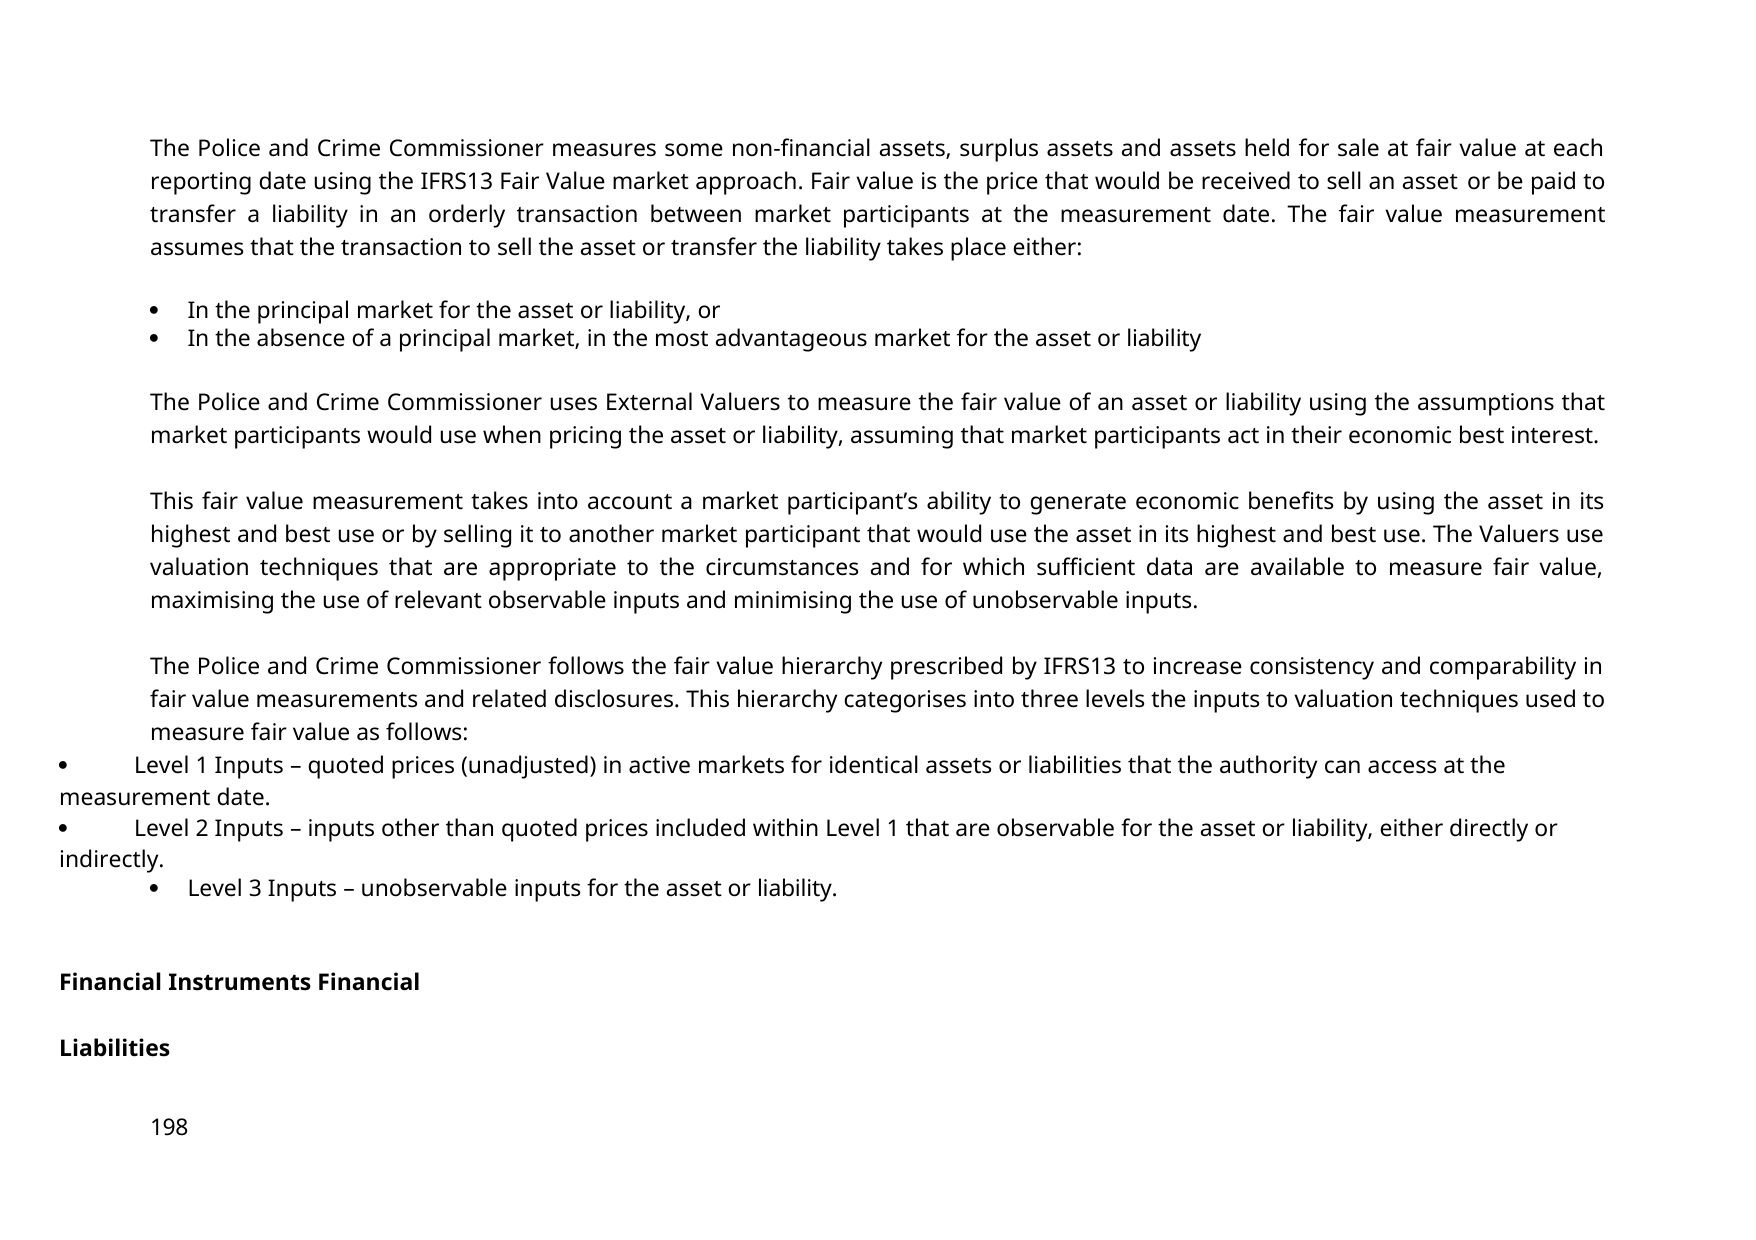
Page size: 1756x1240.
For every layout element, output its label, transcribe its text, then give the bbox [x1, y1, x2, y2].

list Level 1 Inputs – quoted prices (unadjusted) in active markets for identical assets or liabilities that the authority can access at the measurement date. [59, 749, 1606, 812]
text The Police and Crime Commissioner follows the fair value hierarchy prescribed by IFRS13 to increase consistency and comparability in fair value measurements and related disclosures. This hierarchy categorises into three levels the inputs to valuation techniques used to measure fair value as follows: [150, 650, 1606, 747]
text This fair value measurement takes into account a market participant’s ability to generate economic benefits by using the asset in its highest and best use or by selling it to another market participant that would use the asset in its highest and best use. The Valuers use valuation techniques that are appropriate to the circumstances and for which sufficient data are available to measure fair value, maximising the use of relevant observable inputs and minimising the use of unobservable inputs. [150, 484, 1606, 615]
list In the principal market for the asset or liability, or [150, 296, 1726, 324]
list Level 2 Inputs – inputs other than quoted prices included within Level 1 that are observable for the asset or liability, either directly or indirectly. [59, 812, 1606, 874]
text The Police and Crime Commissioner measures some non-financial assets, surplus assets and assets held for sale at fair value at each reporting date using the IFRS13 Fair Value market approach. Fair value is the price that would be received to sell an asset or be paid to transfer a liability in an orderly transaction between market participants at the measurement date. The fair value measurement assumes that the transaction to sell the asset or transfer the liability takes place either: [150, 131, 1606, 262]
list Level 3 Inputs – unobservable inputs for the asset or liability. [150, 874, 1726, 902]
list In the absence of a principal market, in the most advantageous market for the asset or liability [150, 324, 1726, 352]
subtitle Financial Instruments Financial Liabilities [59, 966, 521, 1063]
text The Police and Crime Commissioner uses External Valuers to measure the fair value of an asset or liability using the assumptions that market participants would use when pricing the asset or liability, assuming that market participants act in their economic best interest. [150, 385, 1606, 450]
